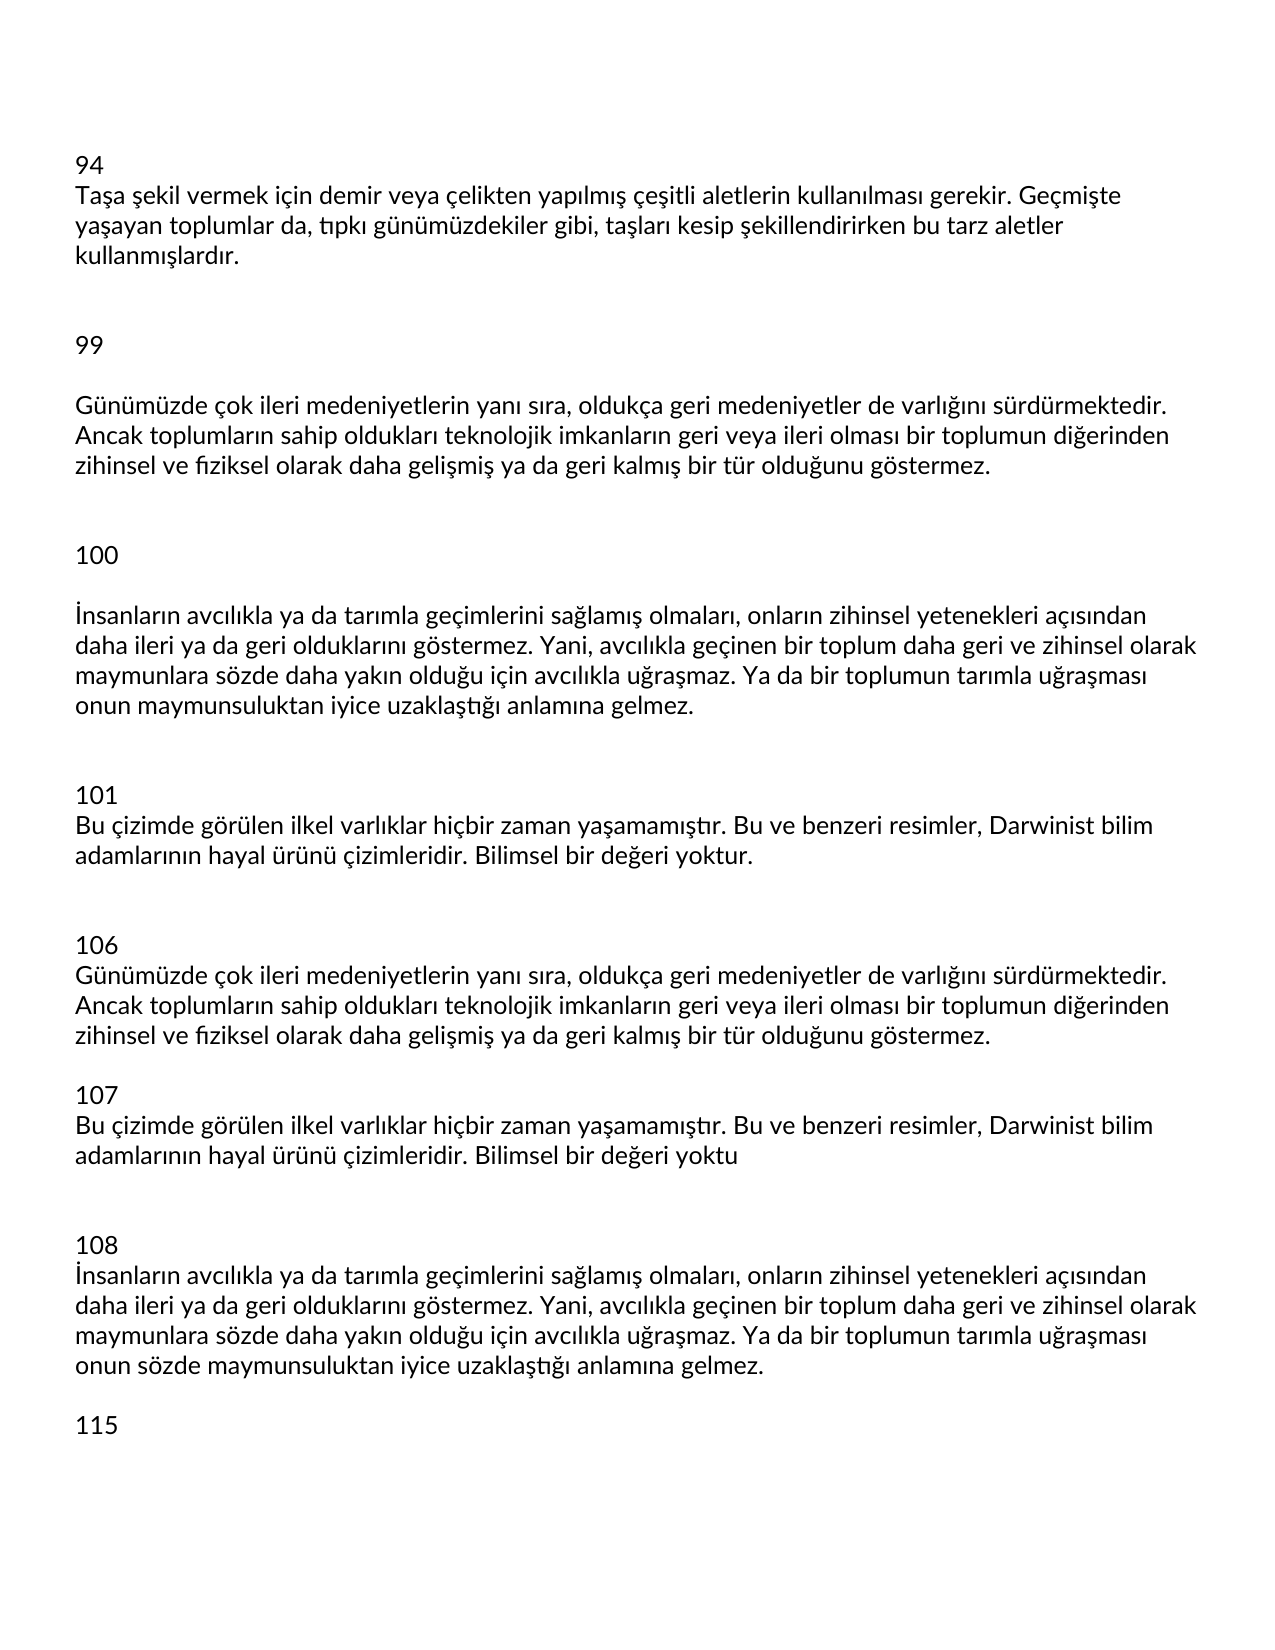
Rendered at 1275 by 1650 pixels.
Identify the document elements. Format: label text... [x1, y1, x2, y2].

text 108 [75, 1230, 1200, 1260]
text Günümüzde çok ileri medeniyetlerin yanı sıra, oldukça geri medeniyetler de varlığını sürdürmektedir. Ancak toplumların sahip oldukları teknolojik imkanların geri veya ileri olması bir toplumun diğerinden zihinsel ve fiziksel olarak daha gelişmiş ya da geri kalmış bir tür olduğunu göstermez. [75, 960, 1200, 1050]
text Taşa şekil vermek için demir veya çelikten yapılmış çeşitli aletlerin kullanılması gerekir. Geçmişte yaşayan toplumlar da, tıpkı günümüzdekiler gibi, taşları kesip şekillendirirken bu tarz aletler kullanmışlardır. [75, 180, 1200, 270]
text 94 [75, 150, 1200, 180]
text 106 [75, 930, 1200, 960]
text 107 [75, 1080, 1200, 1110]
text 99 [75, 330, 1200, 360]
text 115 [75, 1410, 1200, 1440]
text Günümüzde çok ileri medeniyetlerin yanı sıra, oldukça geri medeniyetler de varlığını sürdürmektedir. Ancak toplumların sahip oldukları teknolojik imkanların geri veya ileri olması bir toplumun diğerinden zihinsel ve fiziksel olarak daha gelişmiş ya da geri kalmış bir tür olduğunu göstermez. [75, 390, 1200, 480]
text 101 [75, 780, 1200, 810]
text İnsanların avcılıkla ya da tarımla geçimlerini sağlamış olmaları, onların zihinsel yetenekleri açısından daha ileri ya da geri olduklarını göstermez. Yani, avcılıkla geçinen bir toplum daha geri ve zihinsel olarak maymunlara sözde daha yakın olduğu için avcılıkla uğraşmaz. Ya da bir toplumun tarımla uğraşması onun maymunsuluktan iyice uzaklaştığı anlamına gelmez. [75, 600, 1200, 720]
text İnsanların avcılıkla ya da tarımla geçimlerini sağlamış olmaları, onların zihinsel yetenekleri açısından daha ileri ya da geri olduklarını göstermez. Yani, avcılıkla geçinen bir toplum daha geri ve zihinsel olarak maymunlara sözde daha yakın olduğu için avcılıkla uğraşmaz. Ya da bir toplumun tarımla uğraşması onun sözde maymunsuluktan iyice uzaklaştığı anlamına gelmez. [75, 1260, 1200, 1380]
text Bu çizimde görülen ilkel varlıklar hiçbir zaman yaşamamıştır. Bu ve benzeri resimler, Darwinist bilim adamlarının hayal ürünü çizimleridir. Bilimsel bir değeri yoktu [75, 1110, 1200, 1170]
text Bu çizimde görülen ilkel varlıklar hiçbir zaman yaşamamıştır. Bu ve benzeri resimler, Darwinist bilim adamlarının hayal ürünü çizimleridir. Bilimsel bir değeri yoktur. [75, 810, 1200, 870]
text 100 [75, 540, 1200, 570]
